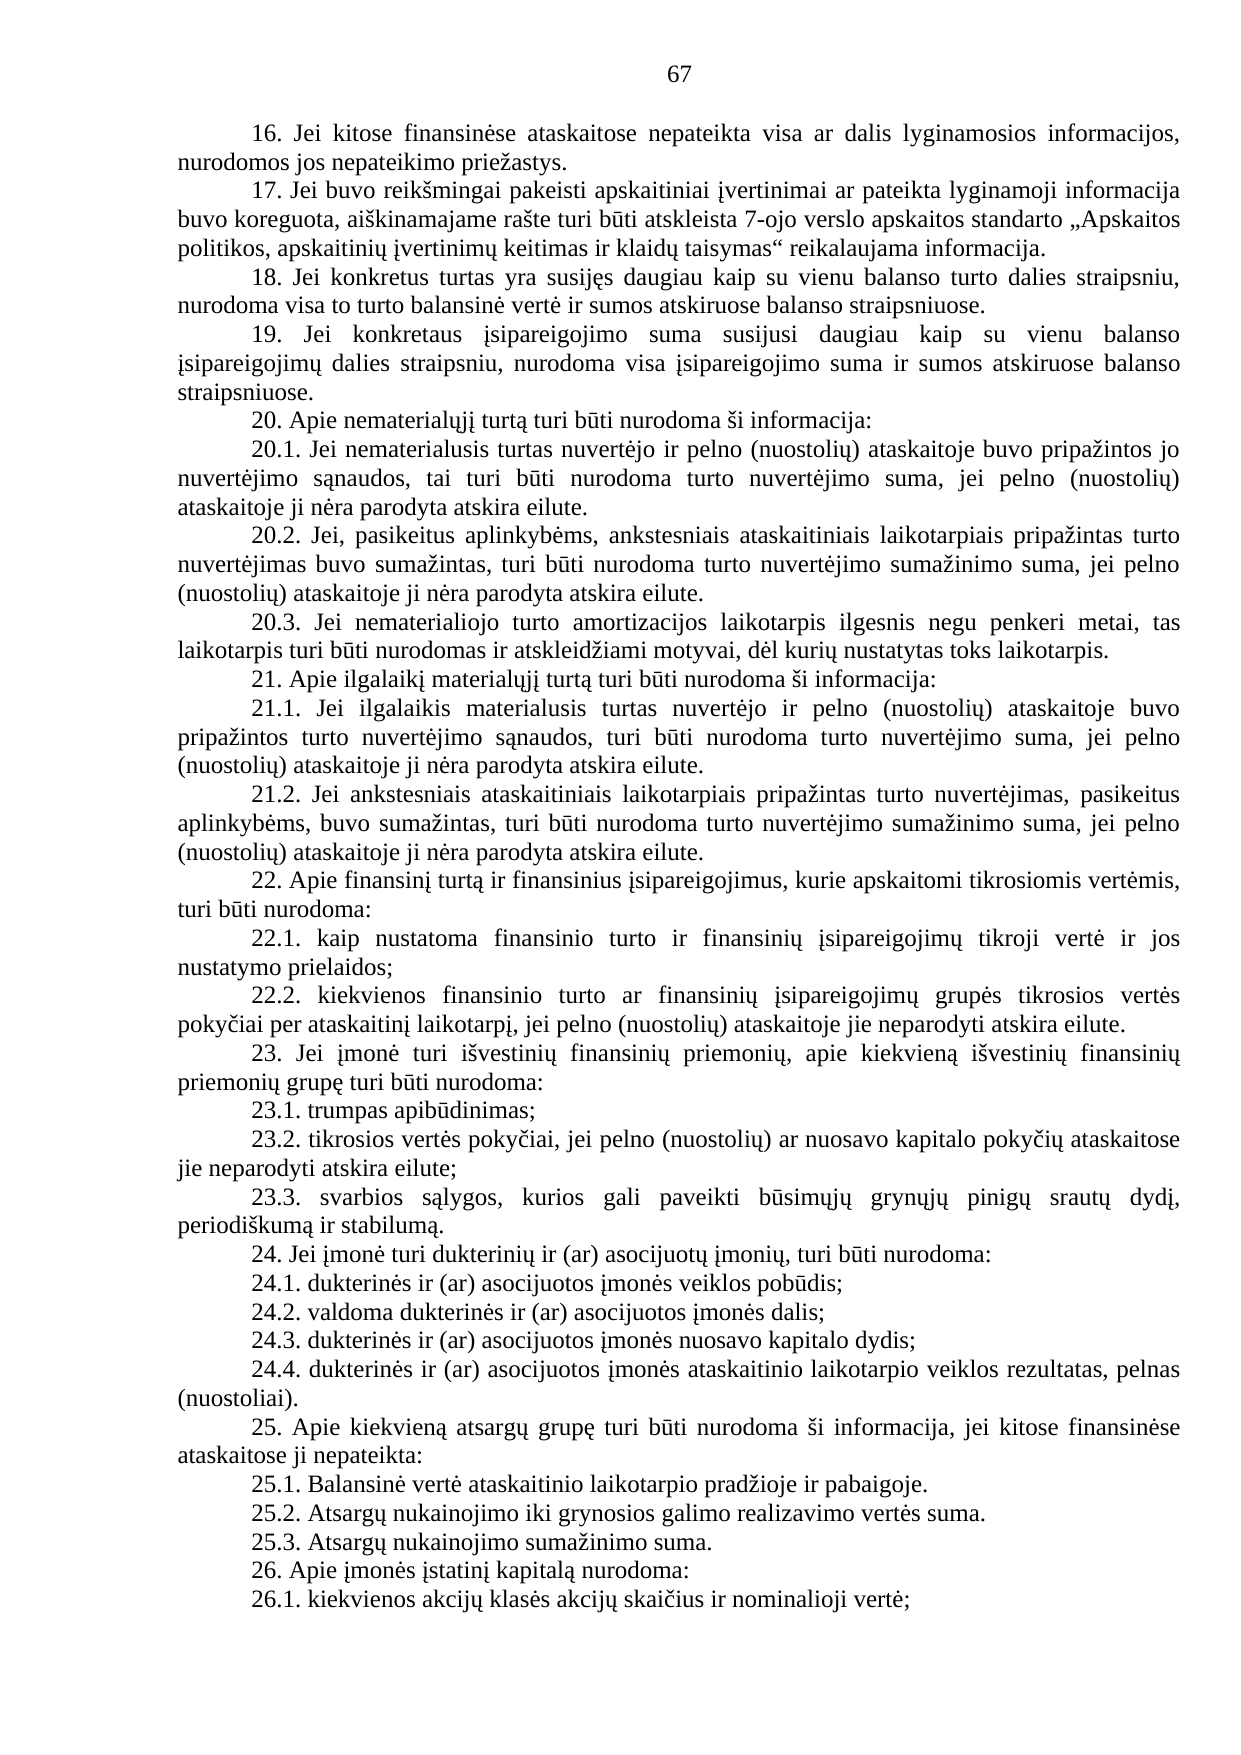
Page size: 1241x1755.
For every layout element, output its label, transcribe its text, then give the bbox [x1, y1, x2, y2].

text 24.2. valdoma dukterinės ir (ar) asocijuotos įmonės dalis; [177, 1297, 1181, 1326]
text 26. Apie įmonės įstatinį kapitalą nurodoma: [177, 1556, 1181, 1584]
text 24.3. dukterinės ir (ar) asocijuotos įmonės nuosavo kapitalo dydis; [177, 1326, 1181, 1354]
text 19. Jei konkretaus įsipareigojimo suma susijusi daugiau kaip su vienu balanso įsipareigojimų dalies straipsniu, nurodoma visa įsipareigojimo suma ir sumos atskiruose balanso straipsniuose. [177, 319, 1181, 406]
text 21.1. Jei ilgalaikis materialusis turtas nuvertėjo ir pelno (nuostolių) ataskaitoje buvo pripažintos turto nuvertėjimo sąnaudos, turi būti nurodoma turto nuvertėjimo suma, jei pelno (nuostolių) ataskaitoje ji nėra parodyta atskira eilute. [177, 693, 1181, 779]
text 21. Apie ilgalaikį materialųjį turtą turi būti nurodoma ši informacija: [177, 664, 1181, 693]
text 24.4. dukterinės ir (ar) asocijuotos įmonės ataskaitinio laikotarpio veiklos rezultatas, pelnas (nuostoliai). [177, 1354, 1181, 1412]
text 25.3. Atsargų nukainojimo sumažinimo suma. [177, 1527, 1181, 1556]
text 24.1. dukterinės ir (ar) asocijuotos įmonės veiklos pobūdis; [177, 1268, 1181, 1297]
text 25.2. Atsargų nukainojimo iki grynosios galimo realizavimo vertės suma. [177, 1498, 1181, 1527]
text 23.2. tikrosios vertės pokyčiai, jei pelno (nuostolių) ar nuosavo kapitalo pokyčių ataskaitose jie neparodyti atskira eilute; [177, 1124, 1181, 1182]
text 22. Apie finansinį turtą ir finansinius įsipareigojimus, kurie apskaitomi tikrosiomis vertėmis, turi būti nurodoma: [177, 866, 1181, 923]
text 23. Jei įmonė turi išvestinių finansinių priemonių, apie kiekvieną išvestinių finansinių priemonių grupę turi būti nurodoma: [177, 1038, 1181, 1096]
text 23.1. trumpas apibūdinimas; [177, 1096, 1181, 1124]
text 20.3. Jei nematerialiojo turto amortizacijos laikotarpis ilgesnis negu penkeri metai, tas laikotarpis turi būti nurodomas ir atskleidžiami motyvai, dėl kurių nustatytas toks laikotarpis. [177, 607, 1181, 664]
text 24. Jei įmonė turi dukterinių ir (ar) asocijuotų įmonių, turi būti nurodoma: [177, 1239, 1181, 1268]
text 20.1. Jei nematerialusis turtas nuvertėjo ir pelno (nuostolių) ataskaitoje buvo pripažintos jo nuvertėjimo sąnaudos, tai turi būti nurodoma turto nuvertėjimo suma, jei pelno (nuostolių) ataskaitoje ji nėra parodyta atskira eilute. [177, 434, 1181, 521]
text 17. Jei buvo reikšmingai pakeisti apskaitiniai įvertinimai ar pateikta lyginamoji informacija buvo koreguota, aiškinamajame rašte turi būti atskleista 7-ojo verslo apskaitos standarto „Apskaitos politikos, apskaitinių įvertinimų keitimas ir klaidų taisymas“ reikalaujama informacija. [177, 176, 1181, 262]
text 21.2. Jei ankstesniais ataskaitiniais laikotarpiais pripažintas turto nuvertėjimas, pasikeitus aplinkybėms, buvo sumažintas, turi būti nurodoma turto nuvertėjimo sumažinimo suma, jei pelno (nuostolių) ataskaitoje ji nėra parodyta atskira eilute. [177, 779, 1181, 866]
text 23.3. svarbios sąlygos, kurios gali paveikti būsimųjų grynųjų pinigų srautų dydį, periodiškumą ir stabilumą. [177, 1182, 1181, 1239]
text 26.1. kiekvienos akcijų klasės akcijų skaičius ir nominalioji vertė; [177, 1584, 1181, 1613]
text 20. Apie nematerialųjį turtą turi būti nurodoma ši informacija: [177, 406, 1181, 434]
text 25.1. Balansinė vertė ataskaitinio laikotarpio pradžioje ir pabaigoje. [177, 1469, 1181, 1498]
text 22.1. kaip nustatoma finansinio turto ir finansinių įsipareigojimų tikroji vertė ir jos nustatymo prielaidos; [177, 923, 1181, 981]
text 20.2. Jei, pasikeitus aplinkybėms, ankstesniais ataskaitiniais laikotarpiais pripažintas turto nuvertėjimas buvo sumažintas, turi būti nurodoma turto nuvertėjimo sumažinimo suma, jei pelno (nuostolių) ataskaitoje ji nėra parodyta atskira eilute. [177, 521, 1181, 607]
text 18. Jei konkretus turtas yra susijęs daugiau kaip su vienu balanso turto dalies straipsniu, nurodoma visa to turto balansinė vertė ir sumos atskiruose balanso straipsniuose. [177, 262, 1181, 319]
text 16. Jei kitose finansinėse ataskaitose nepateikta visa ar dalis lyginamosios informacijos, nurodomos jos nepateikimo priežastys. [177, 118, 1181, 176]
text 22.2. kiekvienos finansinio turto ar finansinių įsipareigojimų grupės tikrosios vertės pokyčiai per ataskaitinį laikotarpį, jei pelno (nuostolių) ataskaitoje jie neparodyti atskira eilute. [177, 981, 1181, 1038]
text 25. Apie kiekvieną atsargų grupę turi būti nurodoma ši informacija, jei kitose finansinėse ataskaitose ji nepateikta: [177, 1412, 1181, 1469]
